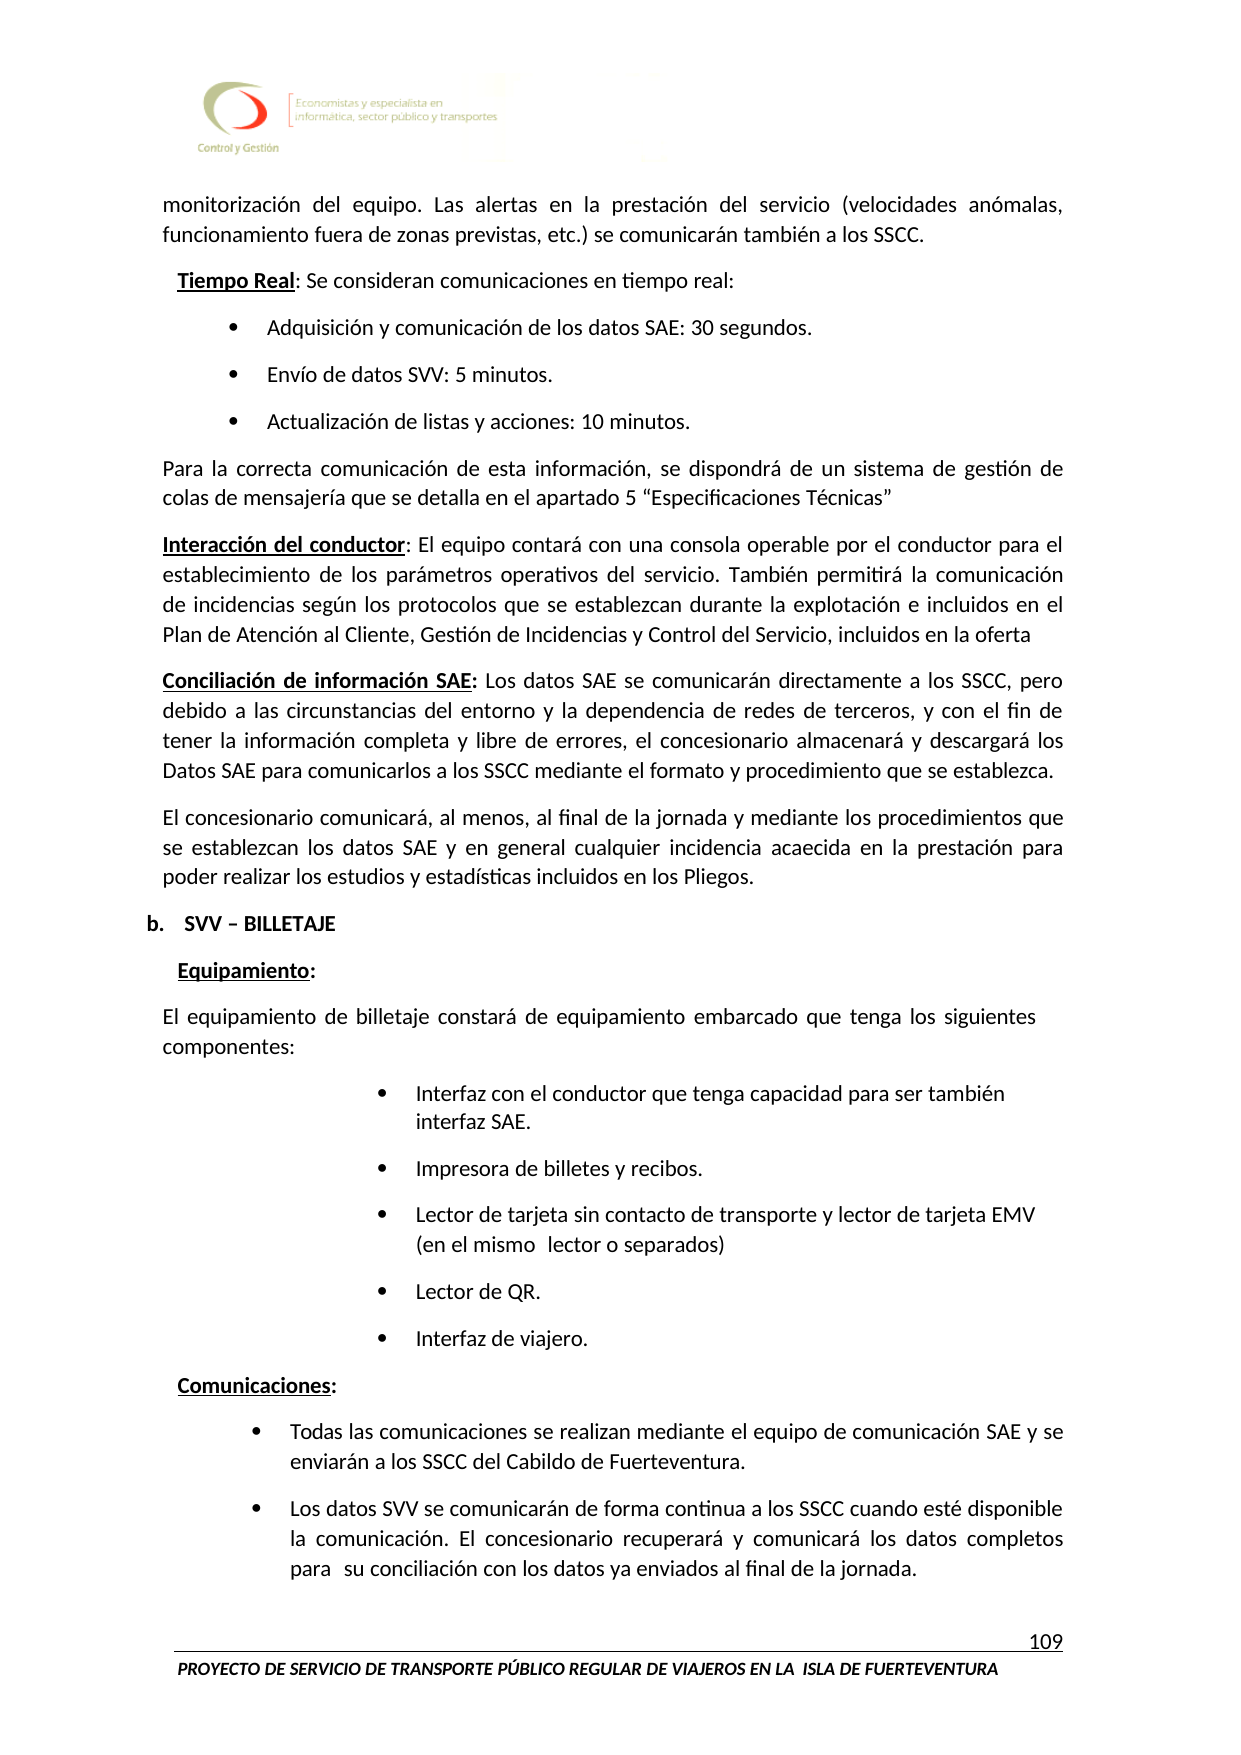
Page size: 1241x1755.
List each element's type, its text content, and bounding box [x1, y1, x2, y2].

list Adquisición y comunicación de los datos SAE: 30 segundos. [229, 313, 1076, 341]
list Interfaz de viajero. [378, 1324, 1076, 1352]
text monitorización del equipo. Las alertas en la prestación del servicio (velocidades anómalas, funcionamiento fuera de zonas previstas, etc.) se comunicarán también a los SSCC. [162, 190, 1064, 248]
list Envío de datos SVV: 5 minutos. [229, 360, 1076, 388]
list Lector de tarjeta sin contacto de transporte y lector de tarjeta EMV (en el mismo lector o separados) [378, 1201, 1063, 1258]
list Interfaz con el conductor que tenga capacidad para ser también interfaz SAE. [378, 1079, 1076, 1135]
list Lector de QR. [378, 1277, 1076, 1305]
text Conciliación de información SAE: Los datos SAE se comunicarán directamente a los SSCC, pero debido a las circunstancias del entorno y la dependencia de redes de terceros, y con el fin de tener la información completa y libre de errores, el concesionario almacenará y descargará los Datos SAE para comunicarlos a los SSCC mediante el formato y procedimiento que se establezca. [162, 666, 1064, 784]
text Tiempo Real: Se consideran comunicaciones en tiempo real: [177, 266, 1076, 294]
text El equipamiento de billetaje constará de equipamiento embarcado que tenga los siguientes componentes: [162, 1002, 1063, 1060]
list SVV – BILLETAJE Equipamiento: [162, 909, 374, 984]
list Actualización de listas y acciones: 10 minutos. [229, 407, 1076, 435]
subtitle Comunicaciones: [177, 1371, 1076, 1399]
text Interacción del conductor: El equipo contará con una consola operable por el conductor para el establecimiento de los parámetros operativos del servicio. También permitirá la comunicación de incidencias según los protocolos que se establezcan durante la explotación e incluidos en el Plan de Atención al Cliente, Gestión de Incidencias y Control del Servicio, incluidos en la oferta [162, 530, 1064, 648]
text Para la correcta comunicación de esta información, se dispondrá de un sistema de gestión de colas de mensajería que se detalla en el apartado 5 “Especificaciones Técnicas” [162, 454, 1064, 512]
list Los datos SVV se comunicarán de forma continua a los SSCC cuando esté disponible la comunicación. El concesionario recuperará y comunicará los datos completos para su conciliación con los datos ya enviados al final de la jornada. [252, 1494, 1064, 1582]
list Todas las comunicaciones se realizan mediante el equipo de comunicación SAE y se enviarán a los SSCC del Cabildo de Fuerteventura. [252, 1417, 1064, 1475]
text El concesionario comunicará, al menos, al final de la jornada y mediante los procedimientos que se establezcan los datos SAE y en general cualquier incidencia acaecida en la prestación para poder realizar los estudios y estadísticas incluidos en los Pliegos. [162, 803, 1064, 891]
list Impresora de billetes y recibos. [378, 1154, 1076, 1182]
